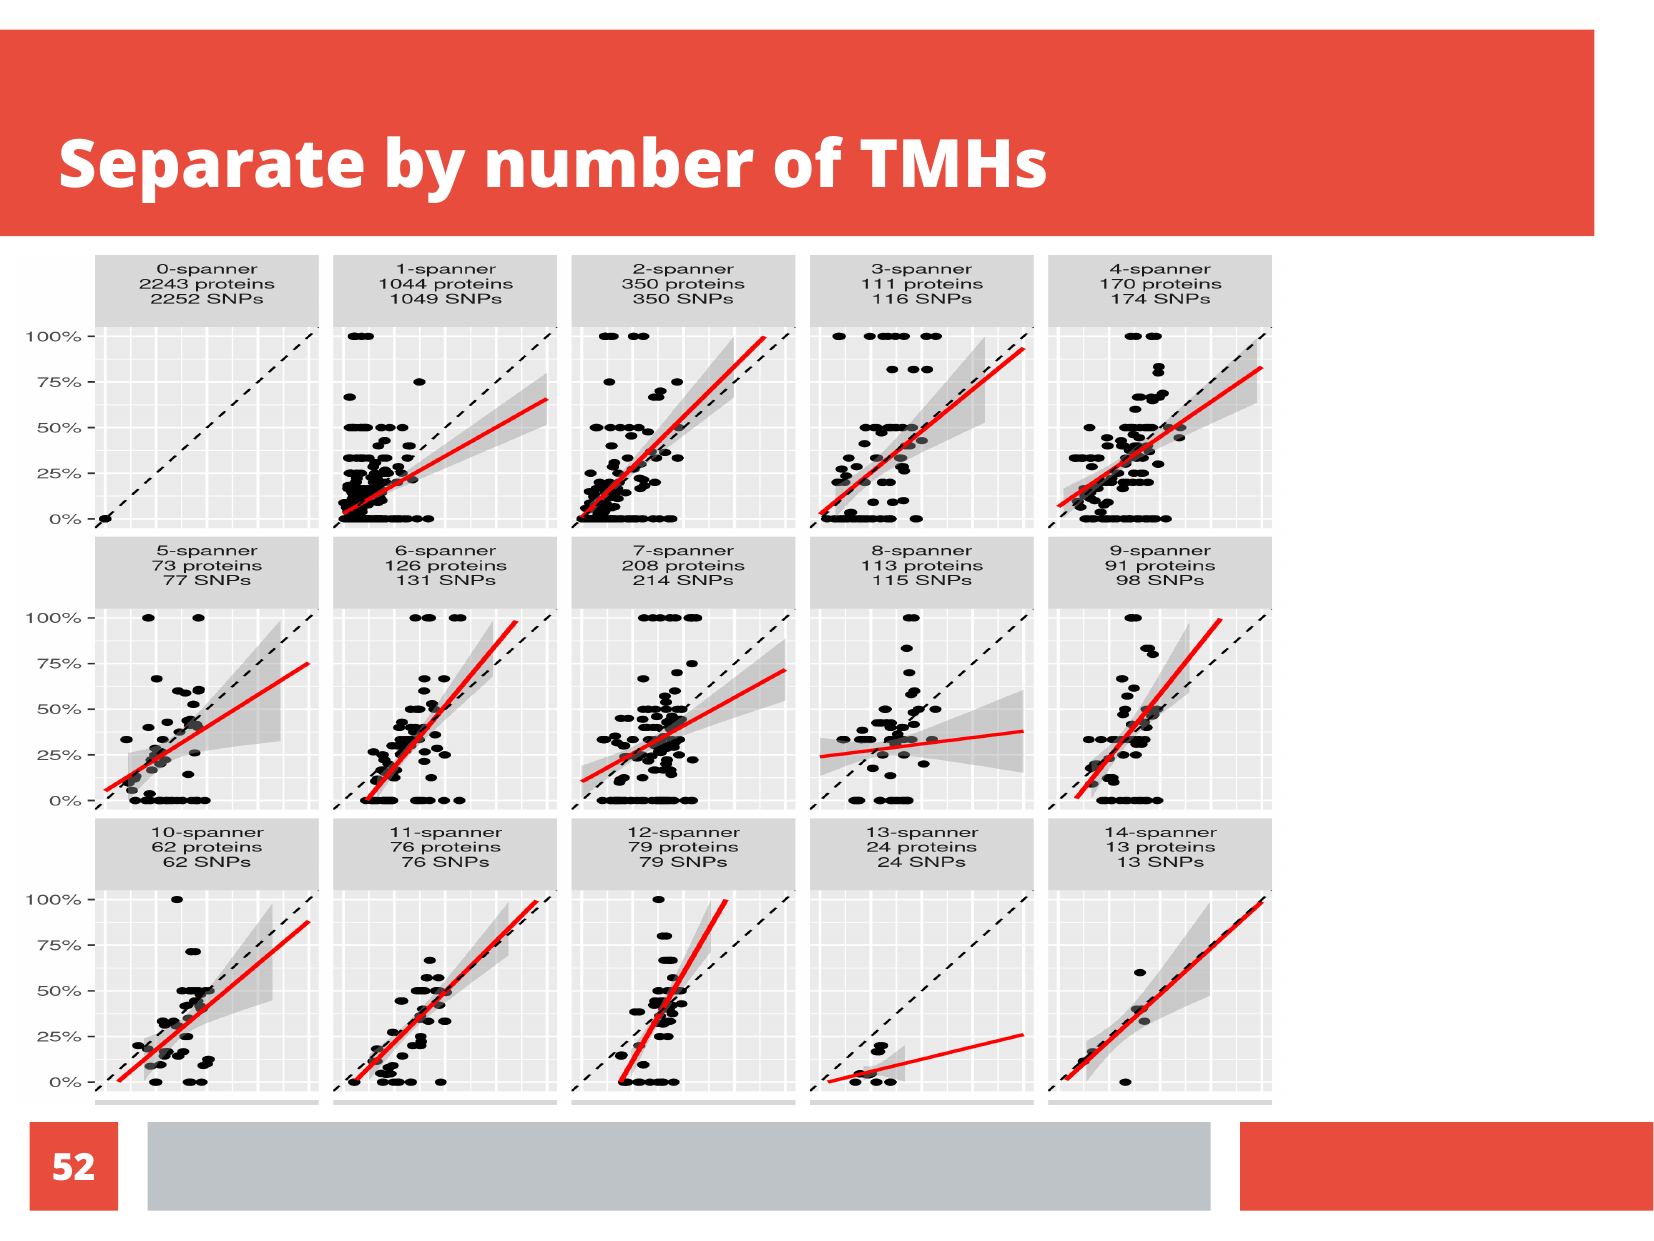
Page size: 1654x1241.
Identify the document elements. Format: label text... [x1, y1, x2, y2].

title Separate by number of TMHs [59, 59, 1595, 207]
picture [15, 250, 1291, 1105]
